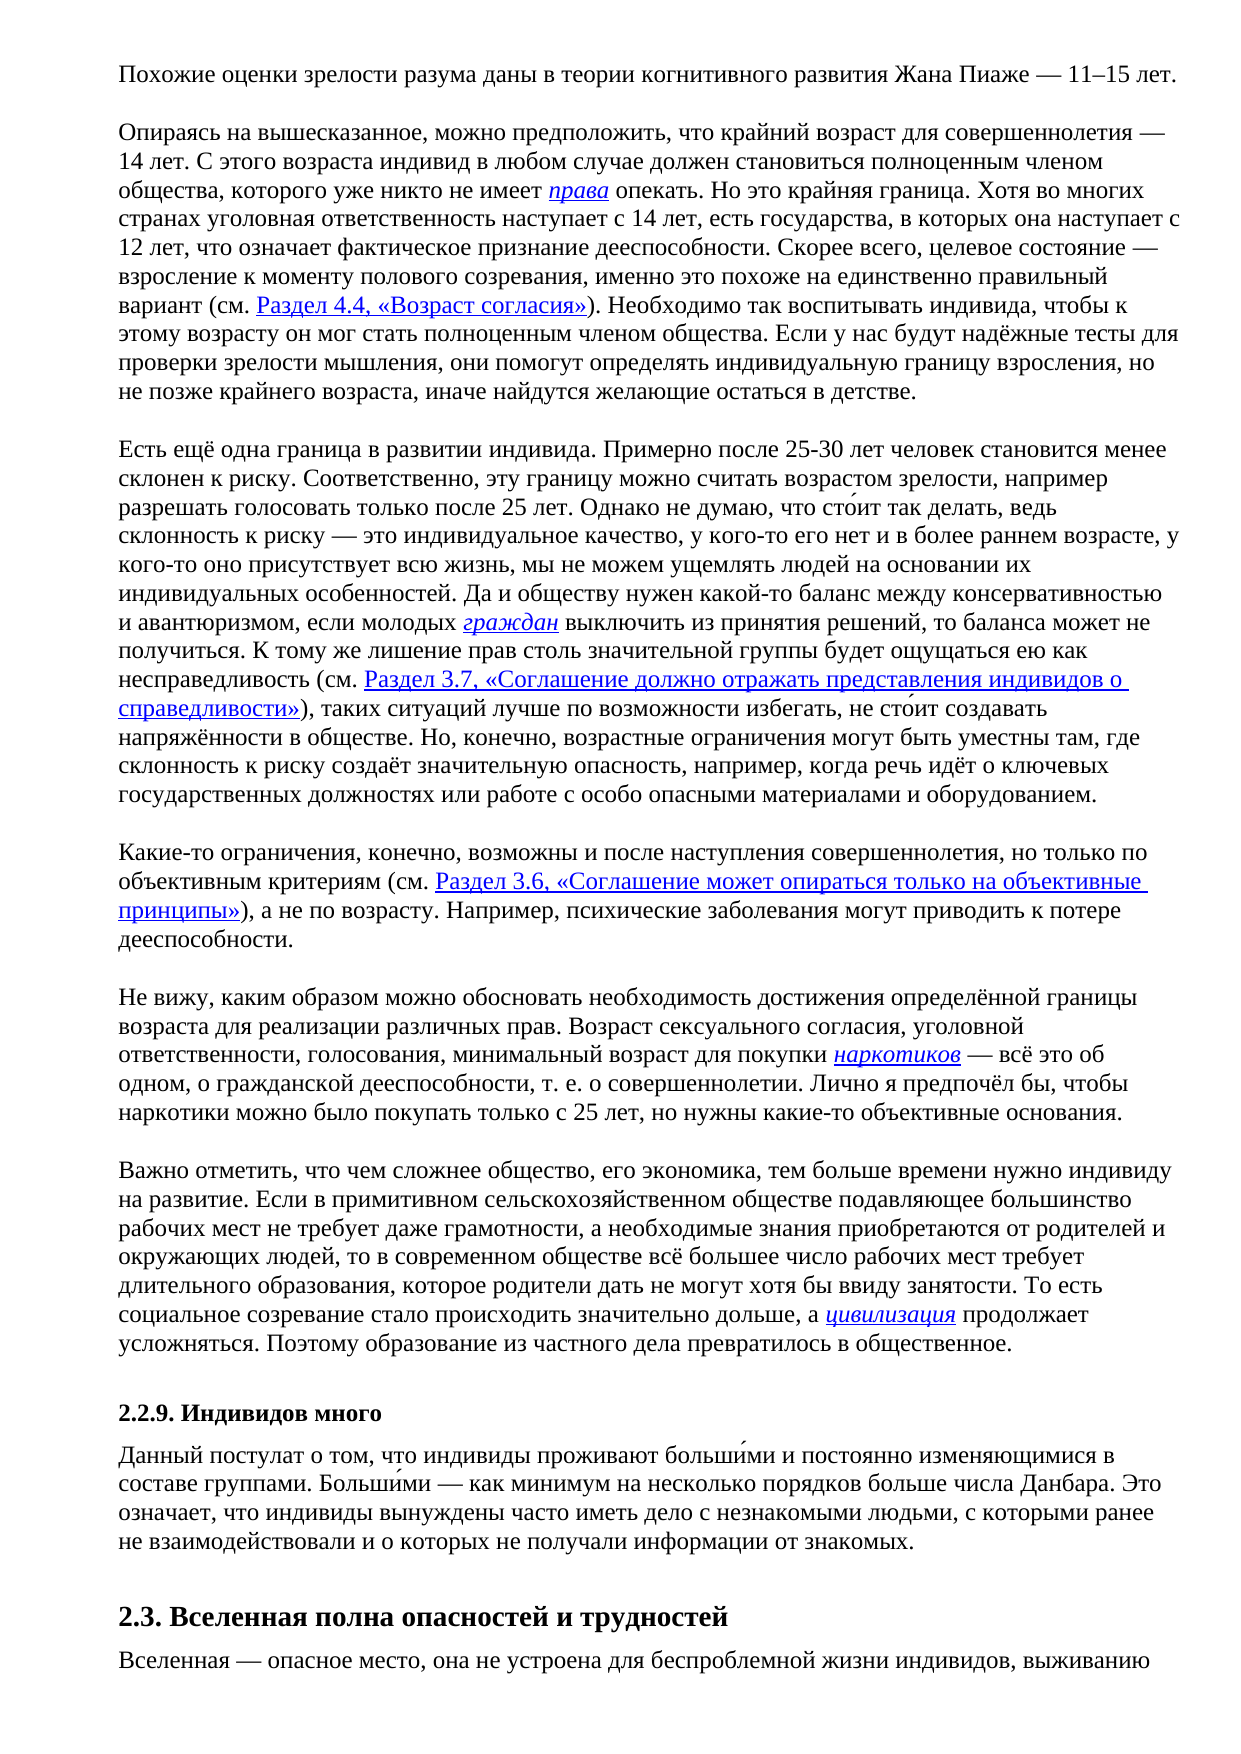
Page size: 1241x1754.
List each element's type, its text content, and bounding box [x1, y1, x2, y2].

text Какие-то ограничения, конечно, возможны и после наступления совершеннолетия, но только по объективным критериям (см. Раздел 3.6, «Соглашение может опираться только на объективные принципы»), а не по возрасту. Например, психические заболевания могут приводить к потере дееспособности. [118, 837, 1181, 952]
text Есть ещё одна граница в развитии индивида. Примерно после 25-30 лет человек становится менее склонен к риску. Соответственно, эту границу можно считать возрастом зрелости, например разрешать голосовать только после 25 лет. Однако не думаю, что сто́ит так делать, ведь склонность к риску — это индивидуальное качество, у кого-то его нет и в более раннем возрасте, у кого-то оно присутствует всю жизнь, мы не можем ущемлять людей на основании их индивидуальных особенностей. Да и обществу нужен какой-то баланс между консервативностью и авантюризмом, если молодых граждан выключить из принятия решений, то баланса может не получиться. К тому же лишение прав столь значительной группы будет ощущаться ею как несправедливость (см. Раздел 3.7, «Соглашение должно отражать представления индивидов о справедливости»), таких ситуаций лучше по возможности избегать, не сто́ит создавать напряжённости в обществе. Но, конечно, возрастные ограничения могут быть уместны там, где склонность к риску создаёт значительную опасность, например, когда речь идёт о ключевых государственных должностях или работе с особо опасными материалами и оборудованием. [118, 434, 1181, 808]
subtitle 2.2.9. Индивидов много [118, 1398, 1181, 1427]
text Важно отметить, что чем сложнее общество, его экономика, тем больше времени нужно индивиду на развитие. Если в примитивном сельскохозяйственном обществе подавляющее большинство рабочих мест не требует даже грамотности, а необходимые знания приобретаются от родителей и окружающих людей, то в современном обществе всё большее число рабочих мест требует длительного образования, которое родители дать не могут хотя бы ввиду занятости. То есть социальное созревание стало происходить значительно дольше, а цивилизация продолжает усложняться. Поэтому образование из частного дела превратилось в общественное. [118, 1155, 1181, 1356]
text Данный постулат о том, что индивиды проживают больши́ми и постоянно изменяющимися в составе группами. Больши́ми — как минимум на несколько порядков больше числа Данбара. Это означает, что индивиды вынуждены часто иметь дело с незнакомыми людьми, с которыми ранее не взаимодействовали и о которых не получали информации от знакомых. [118, 1440, 1181, 1555]
subtitle 2.3. Вселенная полна опасностей и трудностей [118, 1599, 1181, 1632]
text Похожие оценки зрелости разума даны в теории когнитивного развития Жана Пиаже — 11–15 лет. [118, 59, 1181, 88]
text Не вижу, каким образом можно обосновать необходимость достижения определённой границы возраста для реализации различных прав. Возраст сексуального согласия, уголовной ответственности, голосования, минимальный возраст для покупки наркотиков — всё это об одном, о гражданской дееспособности, т. е. о совершеннолетии. Лично я предпочёл бы, чтобы наркотики можно было покупать только с 25 лет, но нужны какие-то объективные основания. [118, 982, 1181, 1126]
text Вселенная — опасное место, она не устроена для беспроблемной жизни индивидов, выживанию [118, 1645, 1181, 1673]
text Опираясь на вышесказанное, можно предположить, что крайний возраст для совершеннолетия — 14 лет. С этого возраста индивид в любом случае должен становиться полноценным членом общества, которого уже никто не имеет права опекать. Но это крайняя граница. Хотя во многих странах уголовная ответственность наступает с 14 лет, есть государства, в которых она наступает с 12 лет, что означает фактическое признание дееспособности. Скорее всего, целевое состояние — взросление к моменту полового созревания, именно это похоже на единственно правильный вариант (см. Раздел 4.4, «Возраст согласия»). Необходимо так воспитывать индивида, чтобы к этому возрасту он мог стать полноценным членом общества. Если у нас будут надёжные тесты для проверки зрелости мышления, они помогут определять индивидуальную границу взросления, но не позже крайнего возраста, иначе найдутся желающие остаться в детстве. [118, 117, 1181, 405]
